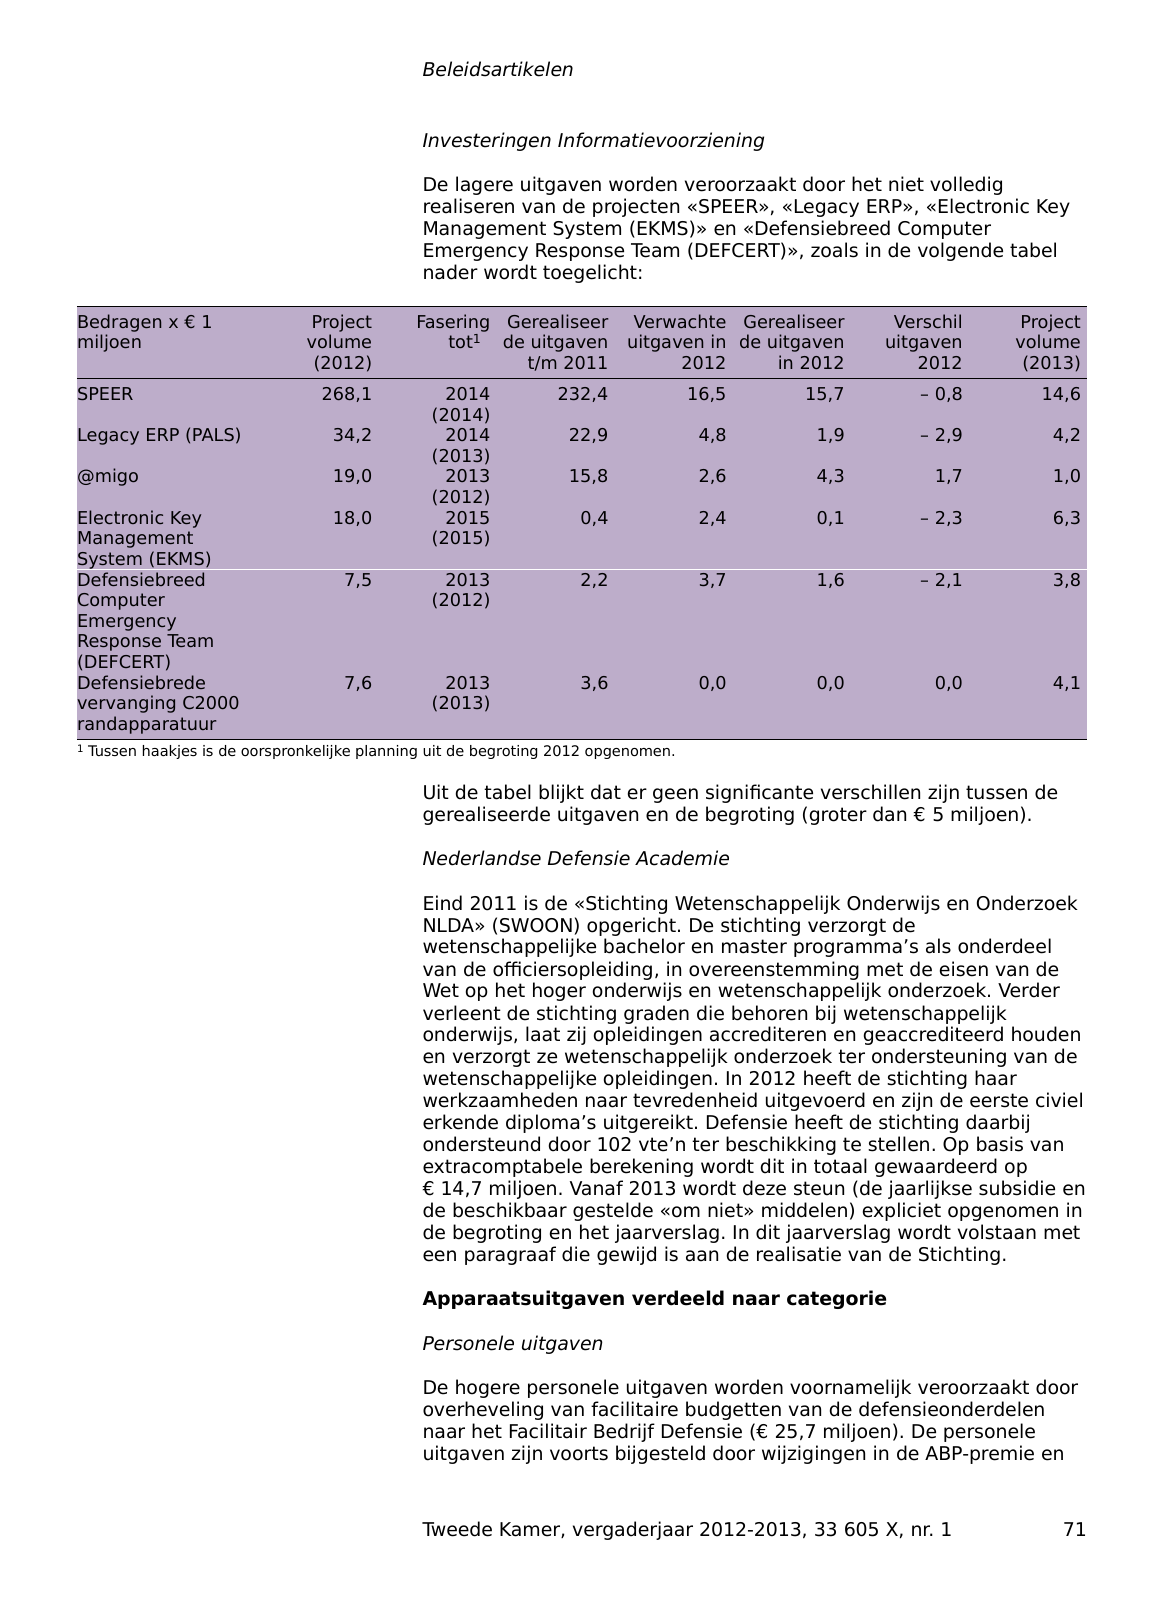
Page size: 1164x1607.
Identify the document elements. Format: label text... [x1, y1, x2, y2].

table_cell – 2,9 [850, 425, 968, 466]
text Uit de tabel blijkt dat er geen significante verschillen zijn tussen de gerealiseerde uitgaven en de begroting (groter dan € 5 miljoen). [422, 782, 1087, 826]
table_cell 2013 (2013) [378, 673, 496, 739]
table_cell Electronic Key Management System (EKMS) [77, 508, 260, 569]
table_cell 2013 (2012) [378, 570, 496, 673]
table_cell – 0,8 [850, 379, 968, 425]
text De hogere personele uitgaven worden voornamelijk veroorzaakt door overheveling van facilitaire budgetten van de defensieonderdelen naar het Facilitair Bedrijf Defensie (€ 25,7 miljoen). De personele uitgaven zijn voorts bijgesteld door wijzigingen in de ABP-premie en [422, 1377, 1087, 1464]
table_cell 4,1 [969, 673, 1087, 739]
table_cell 19,0 [260, 466, 378, 508]
table_cell SPEER [77, 379, 260, 425]
table_cell 1,0 [969, 466, 1087, 508]
table_cell 7,6 [260, 673, 378, 739]
table_cell 1,9 [732, 425, 850, 466]
table_header Gerealiseerde uitgaven in 2012 [732, 307, 850, 378]
table_cell 0,0 [850, 673, 968, 739]
table_cell 2014 (2013) [378, 425, 496, 466]
table_header Verwachte uitgaven in 2012 [614, 307, 732, 378]
table_cell 4,8 [614, 425, 732, 466]
table_cell 4,3 [732, 466, 850, 508]
table_cell Legacy ERP (PALS) [77, 425, 260, 466]
subtitle Personele uitgaven [422, 1332, 1087, 1354]
text De lagere uitgaven worden veroorzaakt door het niet volledig realiseren van de projecten «SPEER», «Legacy ERP», «Electronic Key Management System (EKMS)» en «Defensiebreed Computer Emergency Response Team (DEFCERT)», zoals in de volgende tabel nader wordt toegelicht: [422, 174, 1087, 284]
table_cell 16,5 [614, 379, 732, 425]
table_cell 2,2 [496, 570, 614, 673]
subtitle Apparaatsuitgaven verdeeld naar categorie [422, 1288, 1087, 1310]
table_cell 15,7 [732, 379, 850, 425]
table_header Gerealiseerde uitgaven t/m 2011 [496, 307, 614, 378]
table_header Bedragen x € 1 miljoen [77, 307, 260, 378]
table_cell 4,2 [969, 425, 1087, 466]
table_cell 0,0 [614, 673, 732, 739]
table_header Verschil uitgaven 2012 [850, 307, 968, 378]
table_header Project volume (2013) [969, 307, 1087, 378]
table_cell 2,4 [614, 508, 732, 569]
table_cell 268,1 [260, 379, 378, 425]
table_cell Defensiebreed Computer Emergency Response Team (DEFCERT) [77, 570, 260, 673]
table_cell 1,6 [732, 570, 850, 673]
table_cell 15,8 [496, 466, 614, 508]
table_header Project volume (2012) [260, 307, 378, 378]
table_cell @migo [77, 466, 260, 508]
table_cell 0,4 [496, 508, 614, 569]
table_cell 1 Tussen haakjes is de oorspronkelijke planning uit de begroting 2012 opgenomen. [77, 740, 1087, 760]
table_cell – 2,1 [850, 570, 968, 673]
table_cell 2013 (2012) [378, 466, 496, 508]
table_cell 0,1 [732, 508, 850, 569]
table_cell 3,7 [614, 570, 732, 673]
table_cell 2015 (2015) [378, 508, 496, 569]
table_cell 3,6 [496, 673, 614, 739]
table_cell 1,7 [850, 466, 968, 508]
table_cell 2,6 [614, 466, 732, 508]
table_cell 7,5 [260, 570, 378, 673]
table_cell 232,4 [496, 379, 614, 425]
table_cell Defensiebrede vervanging C2000 randapparatuur [77, 673, 260, 739]
table_cell 34,2 [260, 425, 378, 466]
table_cell 3,8 [969, 570, 1087, 673]
table_cell – 2,3 [850, 508, 968, 569]
subtitle Investeringen Informatievoorziening [422, 130, 1087, 152]
text Eind 2011 is de «Stichting Wetenschappelijk Onderwijs en Onderzoek NLDA» (SWOON) opgericht. De stichting verzorgt de wetenschappelijke bachelor en master programma’s als onderdeel van de officiersopleiding, in overeenstemming met de eisen van de Wet op het hoger onderwijs en wetenschappelijk onderzoek. Verder verleent de stichting graden die behoren bij wetenschappelijk onderwijs, laat zij opleidingen accrediteren en geaccrediteerd houden en verzorgt ze wetenschappelijk onderzoek ter ondersteuning van de wetenschappelijke opleidingen. In 2012 heeft de stichting haar werkzaamheden naar tevredenheid uitgevoerd en zijn de eerste civiel erkende diploma’s uitgereikt. Defensie heeft de stichting daarbij ondersteund door 102 vte’n ter beschikking te stellen. Op basis van extracomptabele berekening wordt dit in totaal gewaardeerd op € 14,7 miljoen. Vanaf 2013 wordt deze steun (de jaarlijkse subsidie en de beschikbaar gestelde «om niet» middelen) expliciet opgenomen in de begroting en het jaarverslag. In dit jaarverslag wordt volstaan met een paragraaf die gewijd is aan de realisatie van de Stichting. [422, 892, 1087, 1266]
table_cell 6,3 [969, 508, 1087, 569]
table_cell 2014 (2014) [378, 379, 496, 425]
table_cell 0,0 [732, 673, 850, 739]
subtitle Nederlandse Defensie Academie [422, 848, 1087, 870]
table_cell 18,0 [260, 508, 378, 569]
table_cell 14,6 [969, 379, 1087, 425]
table_cell 22,9 [496, 425, 614, 466]
table_header Fasering tot1 [378, 307, 496, 378]
